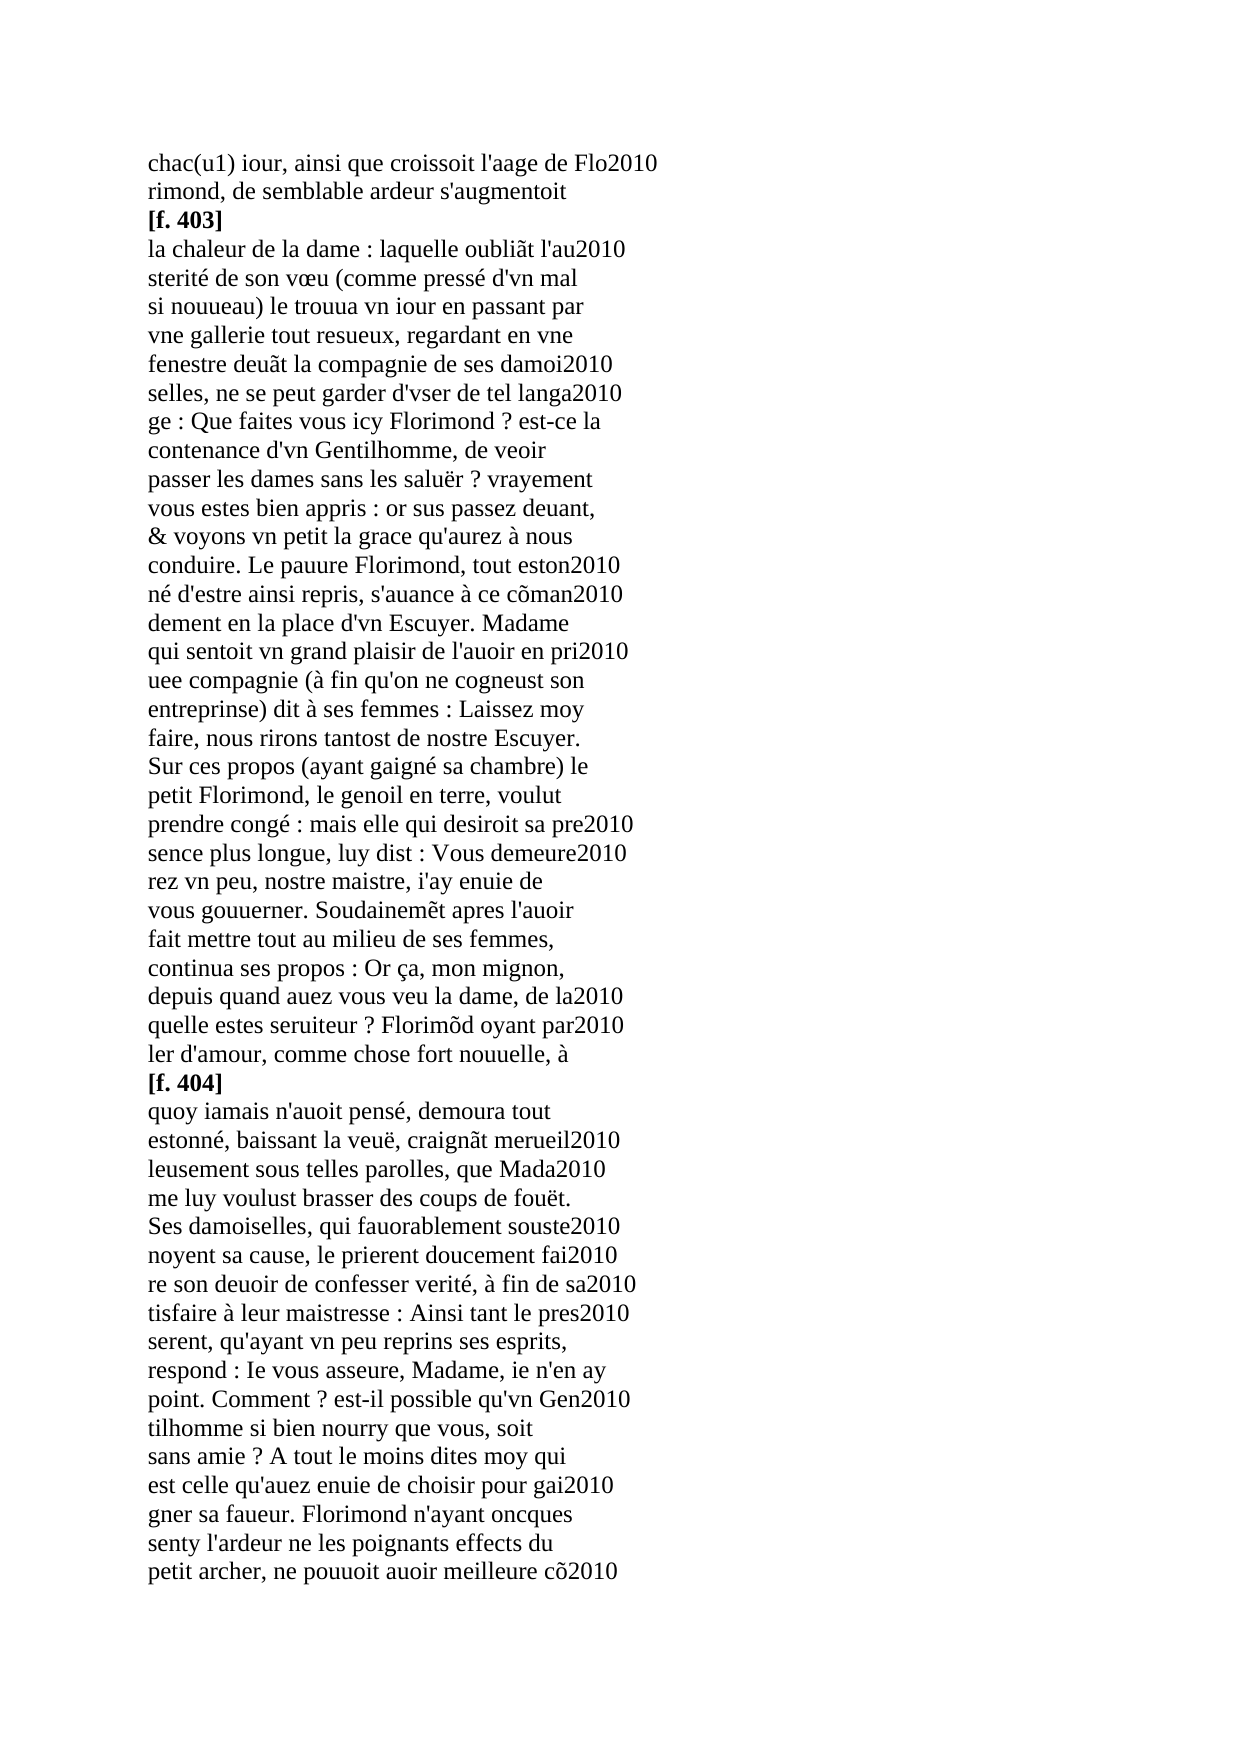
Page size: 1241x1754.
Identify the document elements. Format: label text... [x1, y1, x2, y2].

text chac(u1) iour, ainsi que croissoit l'aage de Flo2010 rimond, de semblable ardeur s'augmentoit [f. 403] la chaleur de la dame : laquelle oubliãt l'au2010 sterité de son vœu (comme pressé d'vn mal si nouueau) le trouua vn iour en passant par vne gallerie tout resueux, regardant en vne fenestre deuãt la compagnie de ses damoi2010 selles, ne se peut garder d'vser de tel langa2010 ge : Que faites vous icy Florimond ? est-ce la contenance d'vn Gentilhomme, de veoir passer les dames sans les saluër ? vrayement vous estes bien appris : or sus passez deuant, & voyons vn petit la grace qu'aurez à nous conduire. Le pauure Florimond, tout eston2010 né d'estre ainsi repris, s'auance à ce cõman2010 dement en la place d'vn Escuyer. Madame qui sentoit vn grand plaisir de l'auoir en pri2010 uee compagnie (à fin qu'on ne cogneust son entreprinse) dit à ses femmes : Laissez moy faire, nous rirons tantost de nostre Escuyer. Sur ces propos (ayant gaigné sa chambre) le petit Florimond, le genoil en terre, voulut prendre congé : mais elle qui desiroit sa pre2010 sence plus longue, luy dist : Vous demeure2010 rez vn peu, nostre maistre, i'ay enuie de vous gouuerner. Soudainemẽt apres l'auoir fait mettre tout au milieu de ses femmes, continua ses propos : Or ça, mon mignon, depuis quand auez vous veu la dame, de la2010 quelle estes seruiteur ? Florimõd oyant par2010 ler d'amour, comme chose fort nouuelle, à [f. 404] quoy iamais n'auoit pensé, demoura tout estonné, baissant la veuë, craignãt merueil2010 leusement sous telles parolles, que Mada2010 me luy voulust brasser des coups de fouët. Ses damoiselles, qui fauorablement souste2010 noyent sa cause, le prierent doucement fai2010 re son deuoir de confesser verité, à fin de sa2010 tisfaire à leur maistresse : Ainsi tant le pres2010 serent, qu'ayant vn peu reprins ses esprits, respond : Ie vous asseure, Madame, ie n'en ay point. Comment ? est-il possible qu'vn Gen2010 tilhomme si bien nourry que vous, soit sans amie ? A tout le moins dites moy qui est celle qu'auez enuie de choisir pour gai2010 gner sa faueur. Florimond n'ayant oncques senty l'ardeur ne les poignants effects du petit archer, ne pouuoit auoir meilleure cõ2010 [148, 148, 1093, 1585]
